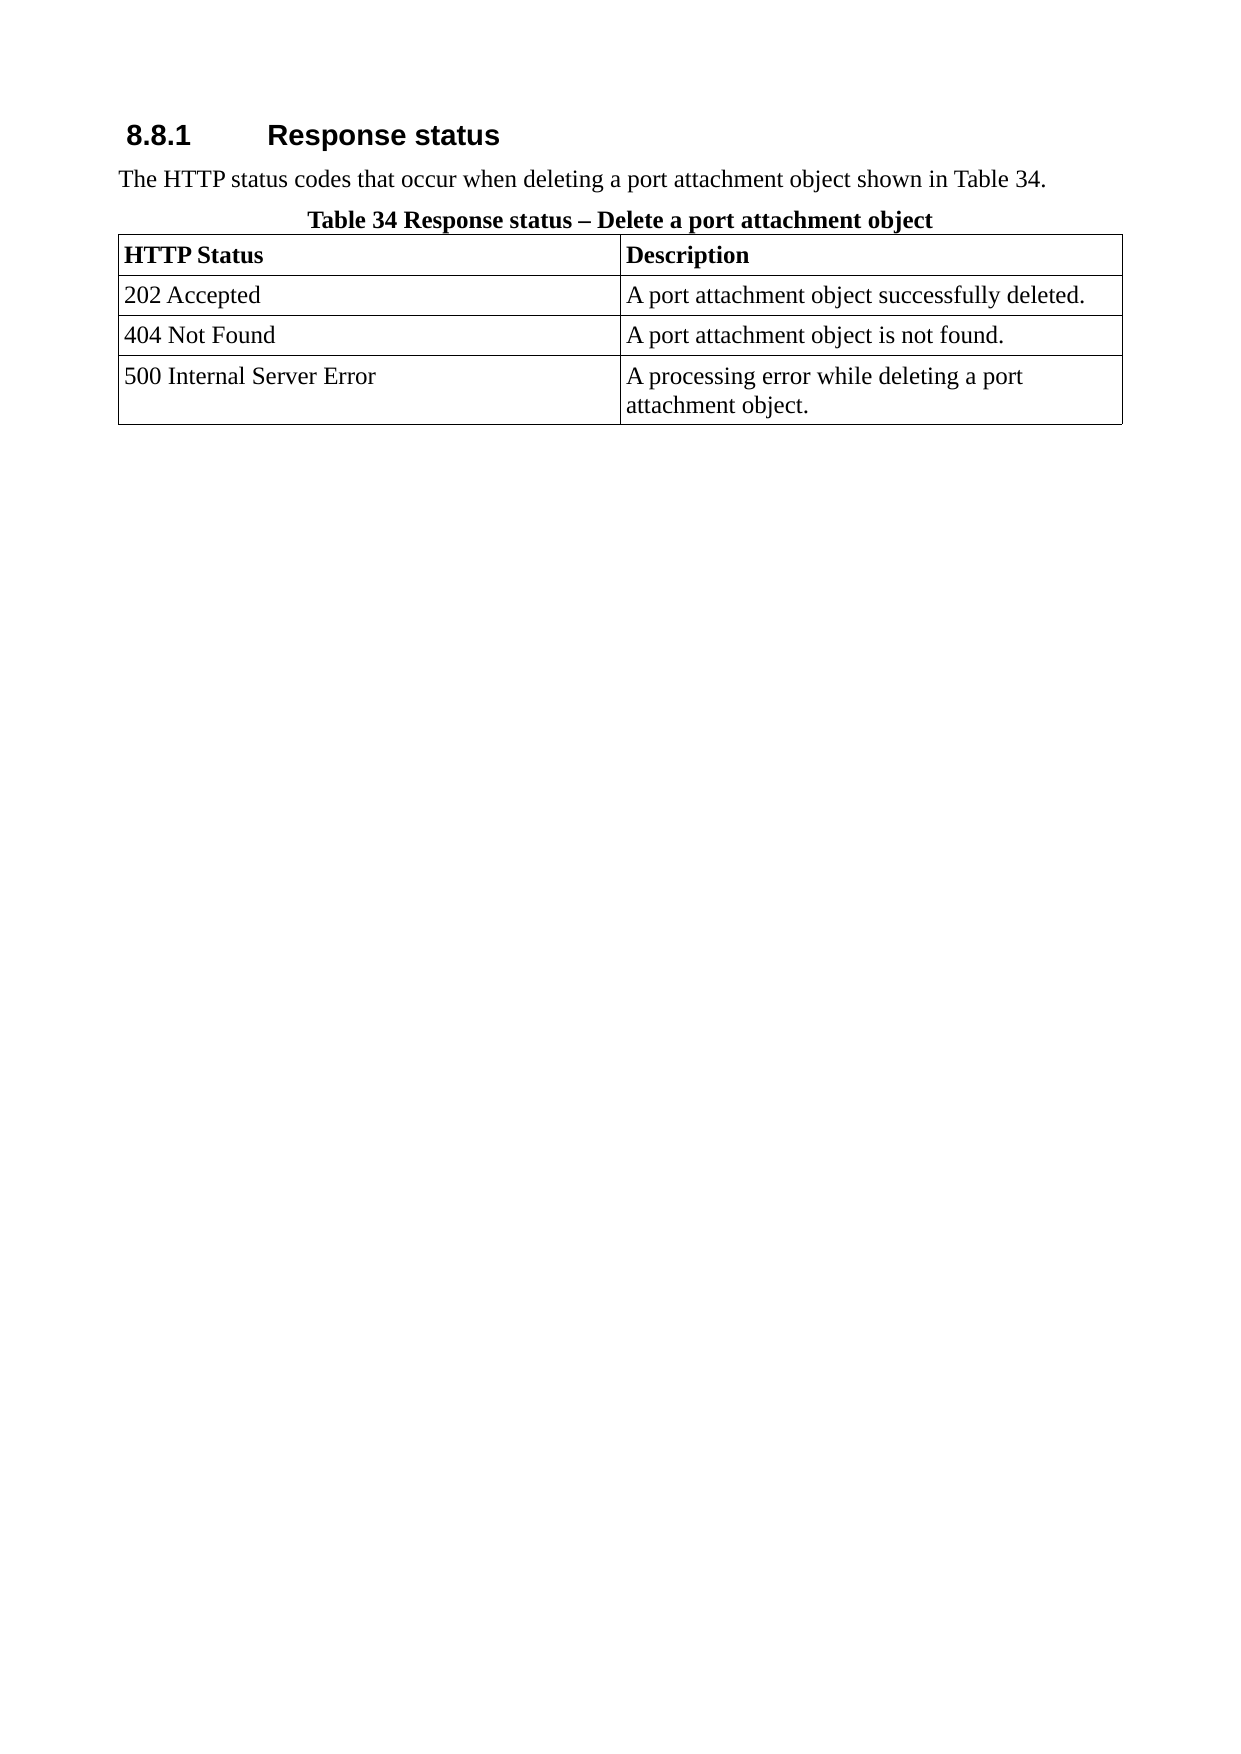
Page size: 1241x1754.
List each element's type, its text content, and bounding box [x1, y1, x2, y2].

table_cell 404 Not Found [119, 316, 620, 355]
table_header Description [621, 235, 1122, 274]
table_cell A port attachment object is not found. [621, 316, 1122, 355]
table_header HTTP Status [119, 235, 620, 274]
subtitle Table 34 Response status – Delete a port attachment object [118, 205, 1122, 234]
table_cell A port attachment object successfully deleted. [621, 276, 1122, 315]
text The HTTP status codes that occur when deleting a port attachment object shown in Table 34. [118, 164, 1122, 193]
subtitle Response status [118, 118, 1122, 152]
table_cell 500 Internal Server Error [119, 356, 620, 424]
table_cell A processing error while deleting a port attachment object. [621, 356, 1122, 424]
table_cell 202 Accepted [119, 276, 620, 315]
